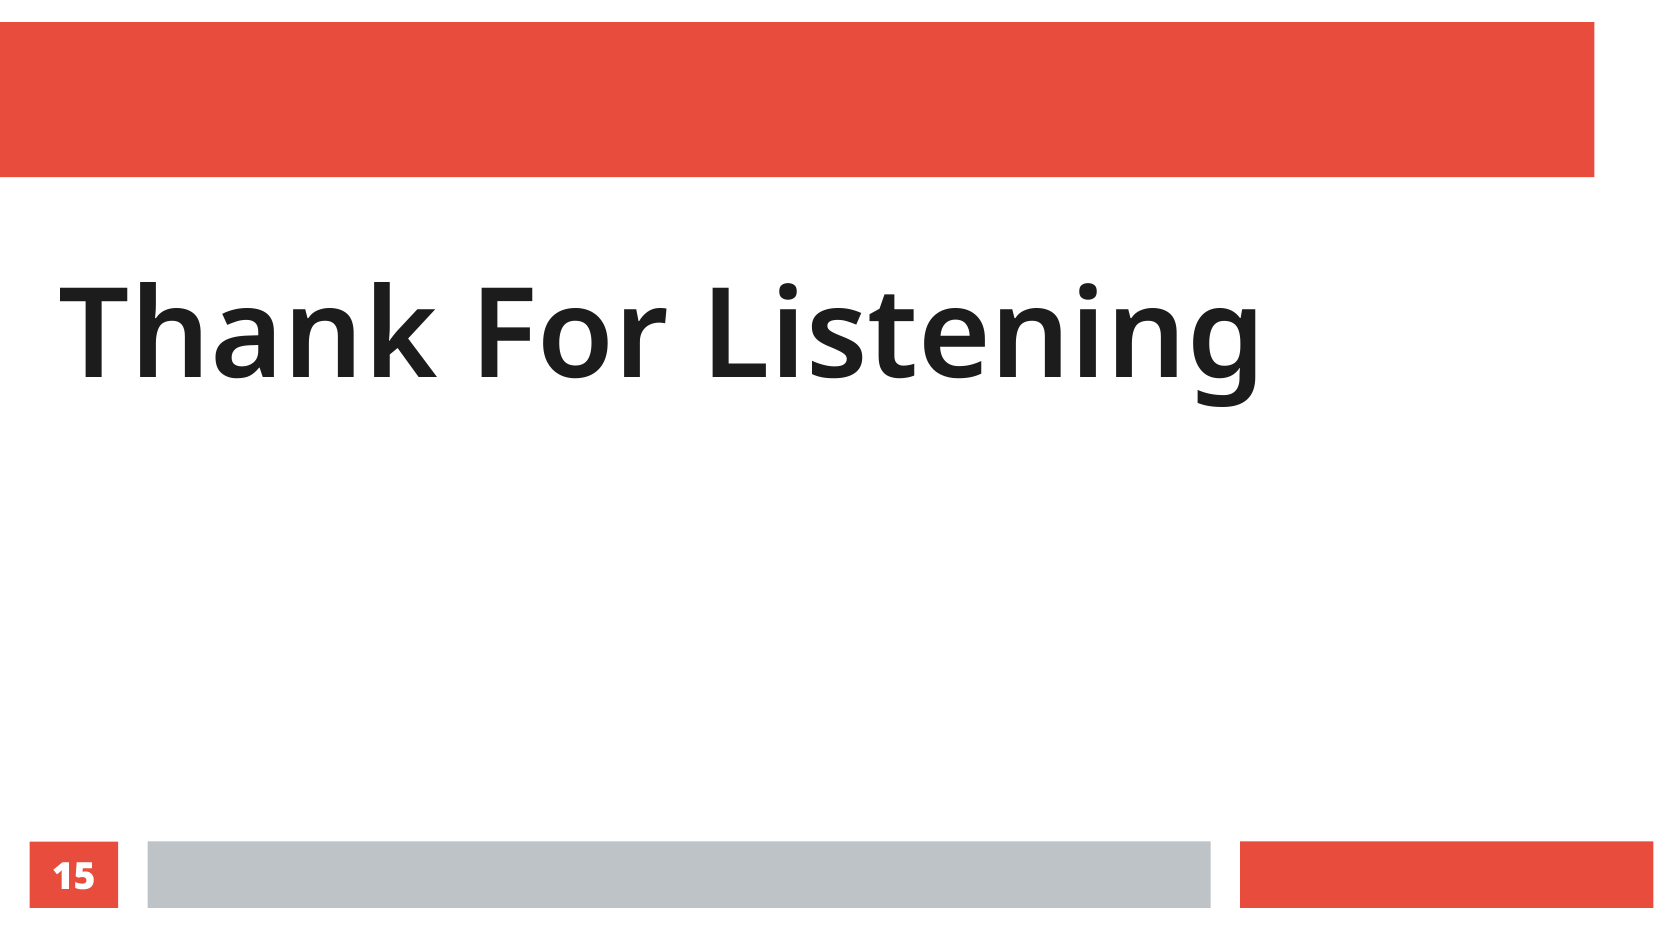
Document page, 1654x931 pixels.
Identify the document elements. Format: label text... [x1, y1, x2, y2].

list Thank For Listening [59, 243, 1565, 820]
